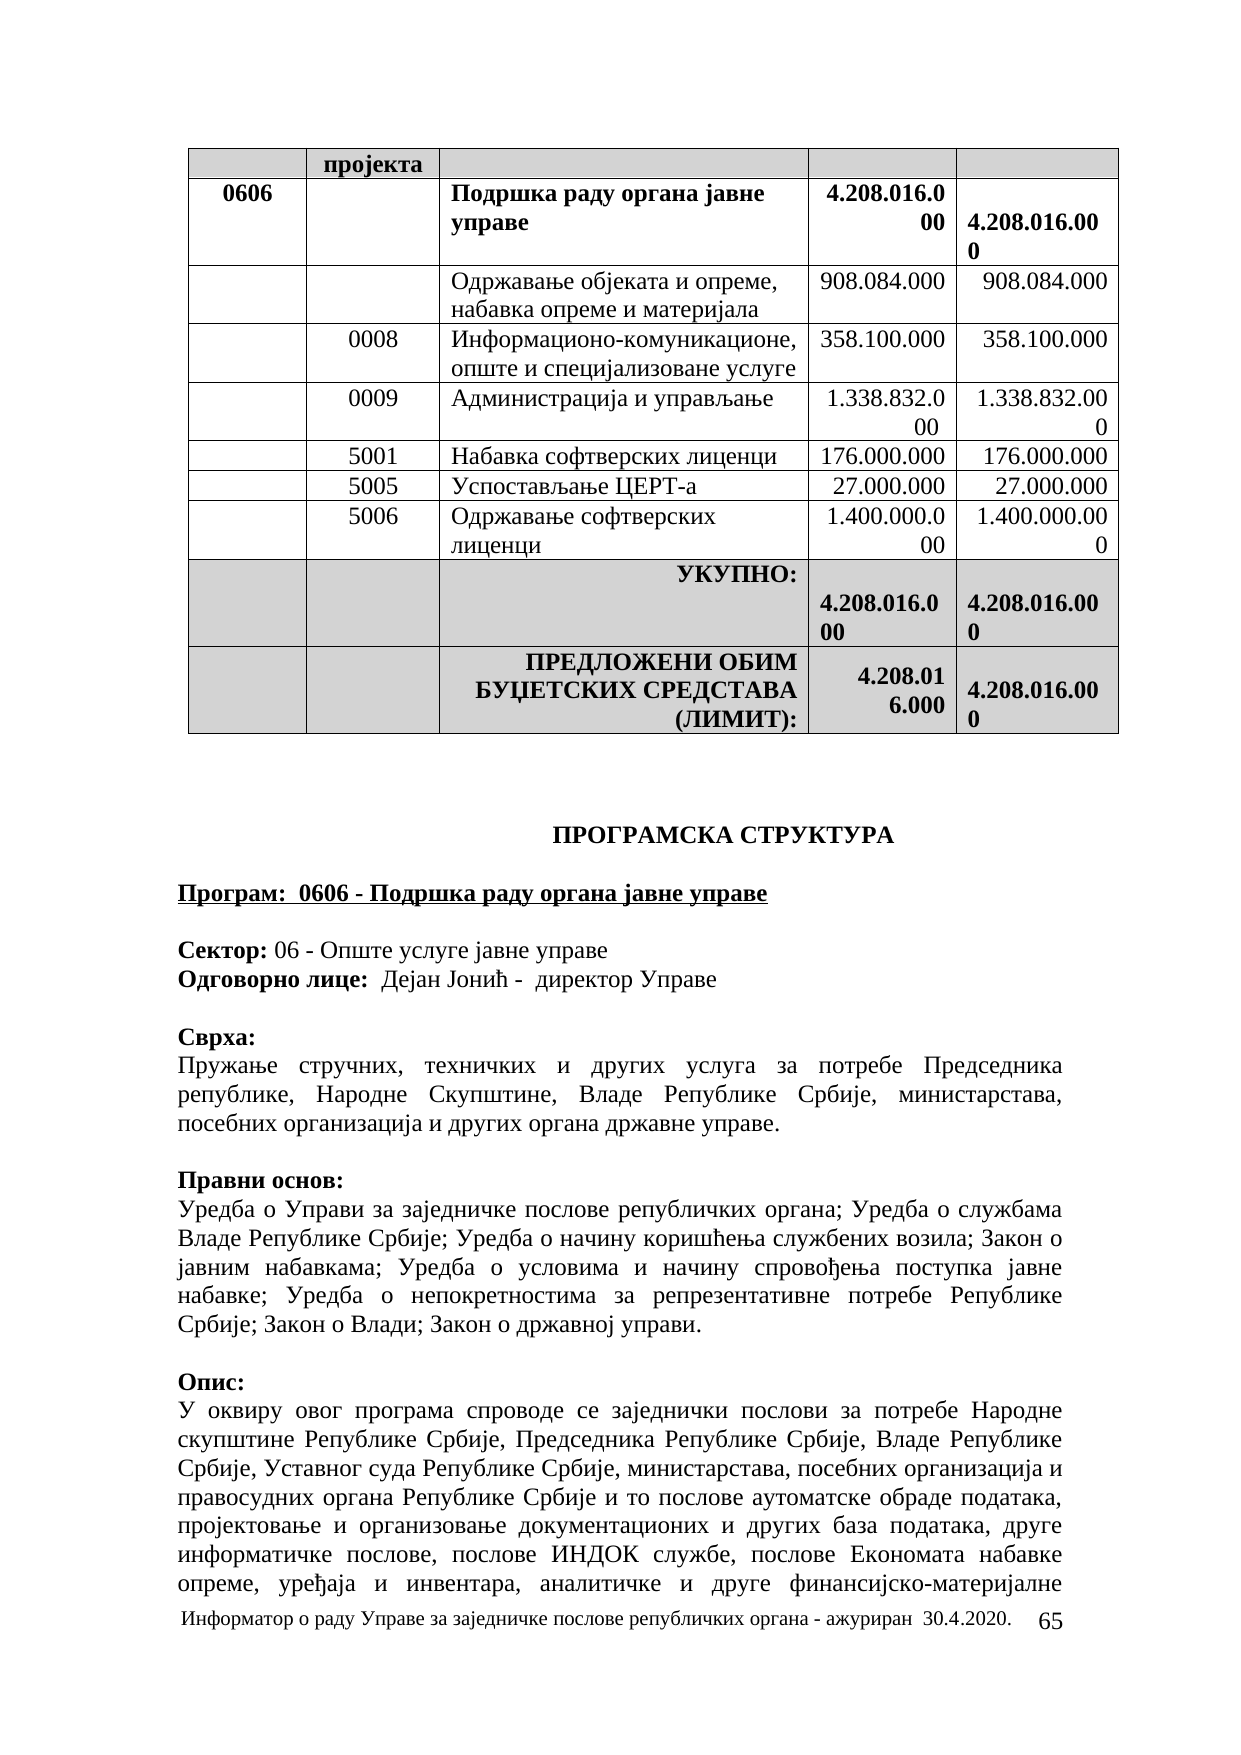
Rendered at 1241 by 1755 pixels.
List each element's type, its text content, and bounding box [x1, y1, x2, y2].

table_cell 1.338.832.000 [809, 383, 956, 440]
table_cell 4.208.016.000 [809, 560, 956, 646]
text Правни основ: [177, 1165, 1063, 1194]
table_cell 5006 [307, 501, 439, 558]
table_cell [189, 383, 306, 440]
text ПРОГРАМСКА СТРУКТУРА [477, 820, 1063, 849]
text Сврха: Пружање стручних, техничких и других услуга за потребе Председника републике, Народне Скупштине, Владе Републике Србије, министарстава, посебних организација и других органа државне управе. [177, 993, 1063, 1137]
table_cell Администрација и управљање [440, 383, 808, 440]
table_cell 1.400.000.000 [957, 501, 1118, 558]
table_cell [189, 266, 306, 323]
table_cell 0606 [189, 179, 306, 265]
table_cell [189, 560, 306, 646]
table_cell 4.208.016.000 [809, 647, 956, 733]
table_cell [307, 647, 439, 733]
table_cell 4.208.016.000 [957, 560, 1118, 646]
table_cell 908.084.000 [809, 266, 956, 323]
table_cell [957, 149, 1118, 177]
table_cell 0009 [307, 383, 439, 440]
table_cell [307, 560, 439, 646]
table_cell 5005 [307, 471, 439, 500]
table_cell [189, 647, 306, 733]
table_cell [307, 179, 439, 265]
table_cell 27.000.000 [809, 471, 956, 500]
text Уредба о Управи за заједничке послове републичких органа; Уредба о службама Владе Републике Србије; Уредба о начину коришћења службених возила; Закон о јавним набавкама; Уредба о условима и начину спровођења поступка јавне набавке; Уредба о непокретностима за репрезентативне потребе Републике Србије; Закон о Влади; Закон о државној управи. [177, 1194, 1063, 1338]
table_cell ПРЕДЛОЖЕНИ ОБИМ БУЏЕТСКИХ СРЕДСТАВА (ЛИМИТ): [440, 647, 808, 733]
table_cell УКУПНО: [440, 560, 808, 646]
table_cell 0008 [307, 324, 439, 382]
text Опис: У оквиру овог програма спроводе се заједнички послови за потребе Народне скупштине Републике Србије, Председника Републике Србије, Владе Републике Србије, Уставног суда Републике Србије, министарстава, посебних организација и правосудних органа Републике Србије и то послове аутоматске обраде података, пројектовање и организовање документационих и других база података, друге информатичке послове, послове ИНДОК службе, послове Економата набавке опреме, уређаја и инвентара, аналитичке и друге финансијско-материјалне [177, 1338, 1063, 1597]
table_cell [189, 149, 306, 177]
table_cell 358.100.000 [809, 324, 956, 382]
table_cell 4.208.016.000 [809, 179, 956, 265]
table_cell [809, 149, 956, 177]
text Програм: 0606 - Подршка раду органа јавне управе [177, 849, 1063, 907]
table_cell 176.000.000 [957, 441, 1118, 470]
text Сектор: 06 - Опште услуге јавне управе Одговорно лице: Дејан Јонић - директор Управе [177, 907, 1063, 993]
table_cell 908.084.000 [957, 266, 1118, 323]
table_cell 5001 [307, 441, 439, 470]
table_cell 1.338.832.000 [957, 383, 1118, 440]
table_cell [189, 324, 306, 382]
table_cell Успостављање ЦЕРТ-а [440, 471, 808, 500]
table_cell 4.208.016.000 [957, 647, 1118, 733]
table_cell 4.208.016.000 [957, 179, 1118, 265]
table_cell 27.000.000 [957, 471, 1118, 500]
table_cell 1.400.000.000 [809, 501, 956, 558]
table_cell Одржавање софтверских лиценци [440, 501, 808, 558]
table_cell [440, 149, 808, 177]
table_cell Информационо-комуникационе, опште и специјализоване услуге [440, 324, 808, 382]
table_cell Набавка софтверских лиценци [440, 441, 808, 470]
table_cell пројекта [307, 149, 439, 177]
table_cell Одржавање објеката и oпреме, набавка опреме и материјала [440, 266, 808, 323]
table_cell [189, 441, 306, 470]
table_cell Подршка раду органа јавне управе [440, 179, 808, 265]
table_cell [189, 471, 306, 500]
table_cell 358.100.000 [957, 324, 1118, 382]
table_cell 176.000.000 [809, 441, 956, 470]
table_cell [307, 266, 439, 323]
table_cell [189, 501, 306, 558]
